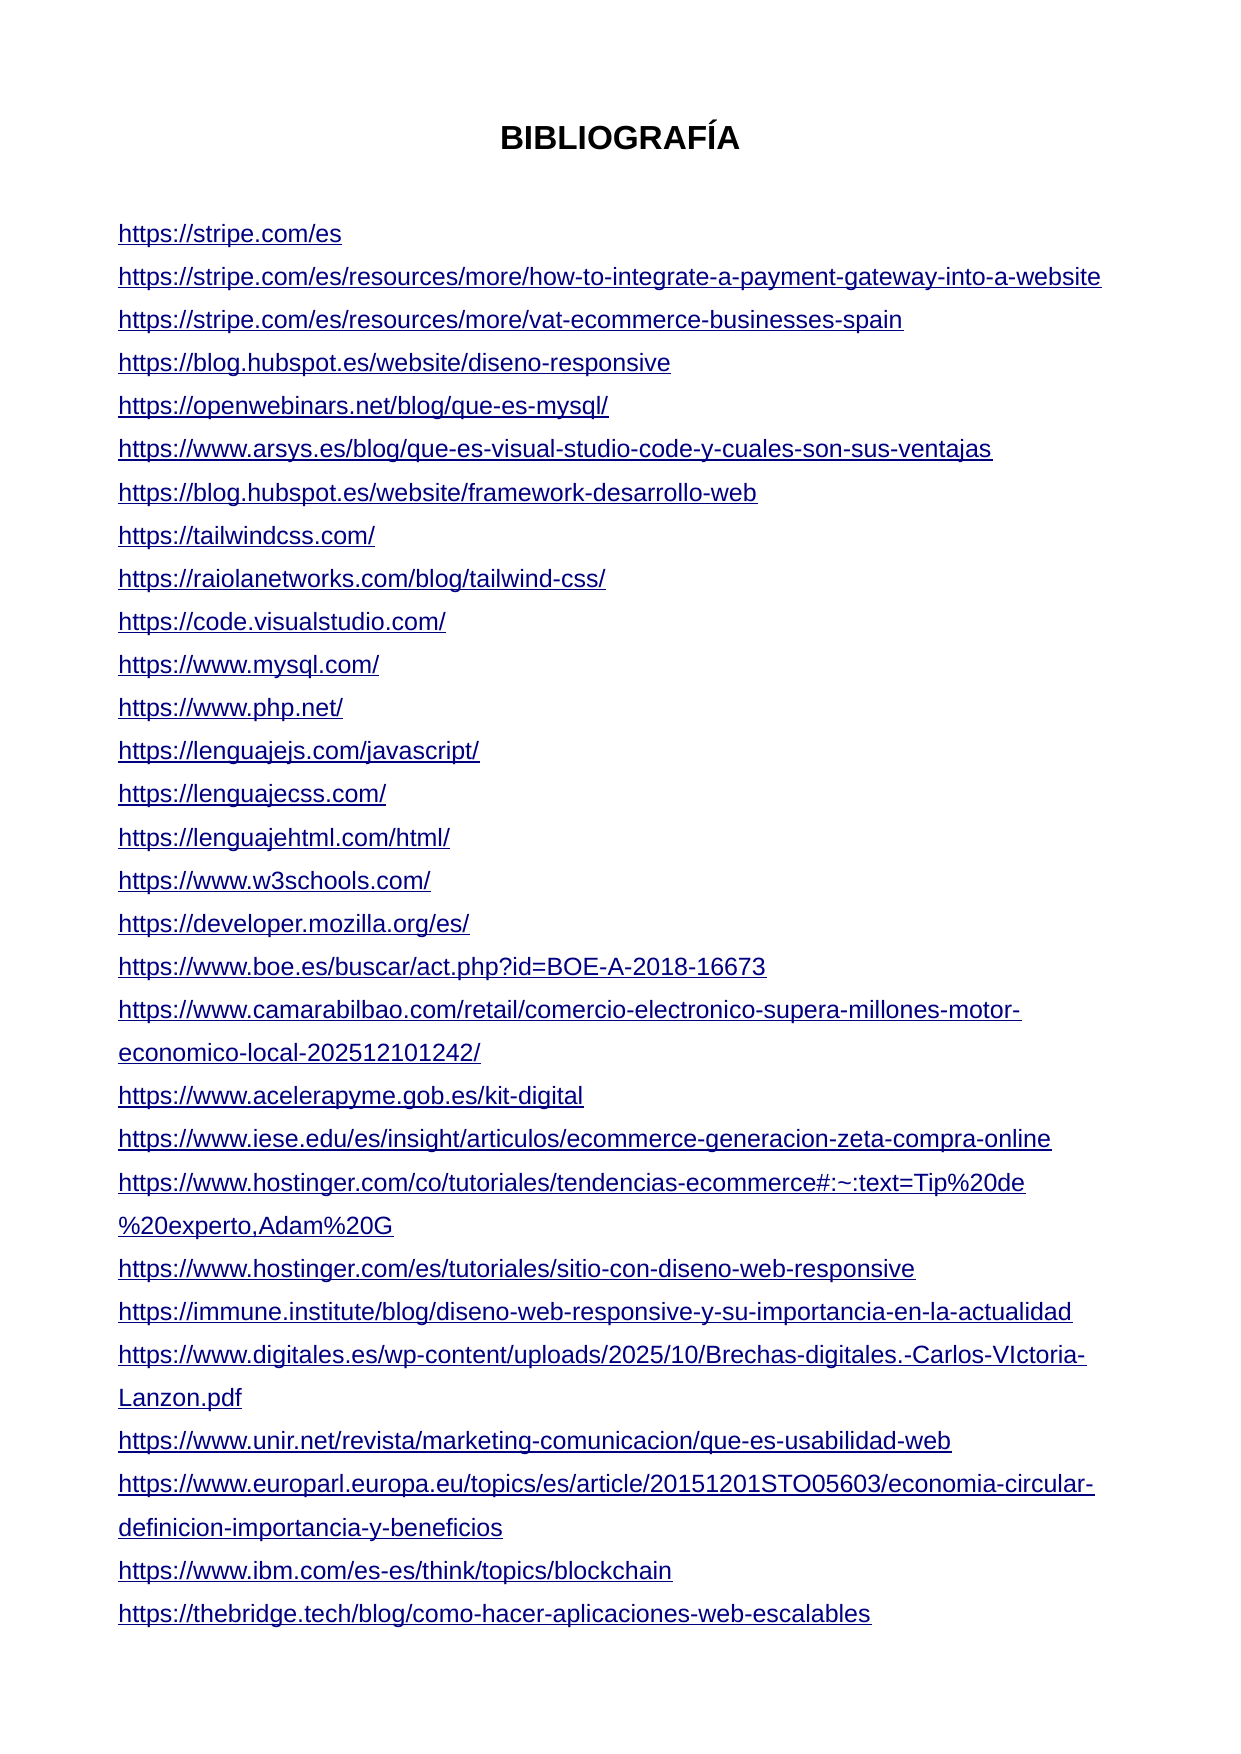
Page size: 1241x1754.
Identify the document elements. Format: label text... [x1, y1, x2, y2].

text https://lenguajehtml.com/html/ [118, 823, 1122, 851]
text https://immune.institute/blog/diseno-web-responsive-y-su-importancia-en-la-actualidad [118, 1297, 1122, 1326]
text BIBLIOGRAFÍA [118, 118, 1122, 157]
text https://www.unir.net/revista/marketing-comunicacion/que-es-usabilidad-web [118, 1426, 1122, 1455]
text https://developer.mozilla.org/es/ [118, 909, 1122, 938]
text https://www.ibm.com/es-es/think/topics/blockchain [118, 1556, 1122, 1584]
text https://openwebinars.net/blog/que-es-mysql/ [118, 391, 1122, 420]
text https://tailwindcss.com/ [118, 521, 1122, 549]
text https://www.acelerapyme.gob.es/kit-digital [118, 1081, 1122, 1110]
text https://stripe.com/es/resources/more/how-to-integrate-a-payment-gateway-into-a-website [118, 262, 1122, 291]
text https://www.boe.es/buscar/act.php?id=BOE-A-2018-16673 [118, 952, 1122, 981]
text https://www.php.net/ [118, 693, 1122, 722]
text https://stripe.com/es [118, 219, 1122, 248]
text https://www.hostinger.com/co/tutoriales/tendencias-ecommerce#:~:text=Tip%20de%20experto,Adam%20G [118, 1168, 1122, 1239]
text https://www.w3schools.com/ [118, 866, 1122, 894]
text https://thebridge.tech/blog/como-hacer-aplicaciones-web-escalables [118, 1599, 1122, 1628]
text https://www.arsys.es/blog/que-es-visual-studio-code-y-cuales-son-sus-ventajas [118, 434, 1122, 463]
text https://www.mysql.com/ [118, 650, 1122, 679]
text https://stripe.com/es/resources/more/vat-ecommerce-businesses-spain [118, 305, 1122, 334]
text https://www.digitales.es/wp-content/uploads/2025/10/Brechas-digitales.-Carlos-VIctoria-Lanzon.pdf [118, 1340, 1122, 1412]
text https://blog.hubspot.es/website/framework-desarrollo-web [118, 478, 1122, 506]
text https://www.camarabilbao.com/retail/comercio-electronico-supera-millones-motor-economico-local-202512101242/ [118, 995, 1122, 1067]
text https://www.hostinger.com/es/tutoriales/sitio-con-diseno-web-responsive [118, 1254, 1122, 1283]
text https://lenguajejs.com/javascript/ [118, 736, 1122, 765]
text https://blog.hubspot.es/website/diseno-responsive [118, 348, 1122, 377]
text https://raiolanetworks.com/blog/tailwind-css/ [118, 564, 1122, 593]
text https://www.europarl.europa.eu/topics/es/article/20151201STO05603/economia-circular-definicion-importancia-y-beneficios [118, 1469, 1122, 1541]
text https://www.iese.edu/es/insight/articulos/ecommerce-generacion-zeta-compra-online [118, 1124, 1122, 1153]
text https://lenguajecss.com/ [118, 779, 1122, 808]
text https://code.visualstudio.com/ [118, 607, 1122, 636]
